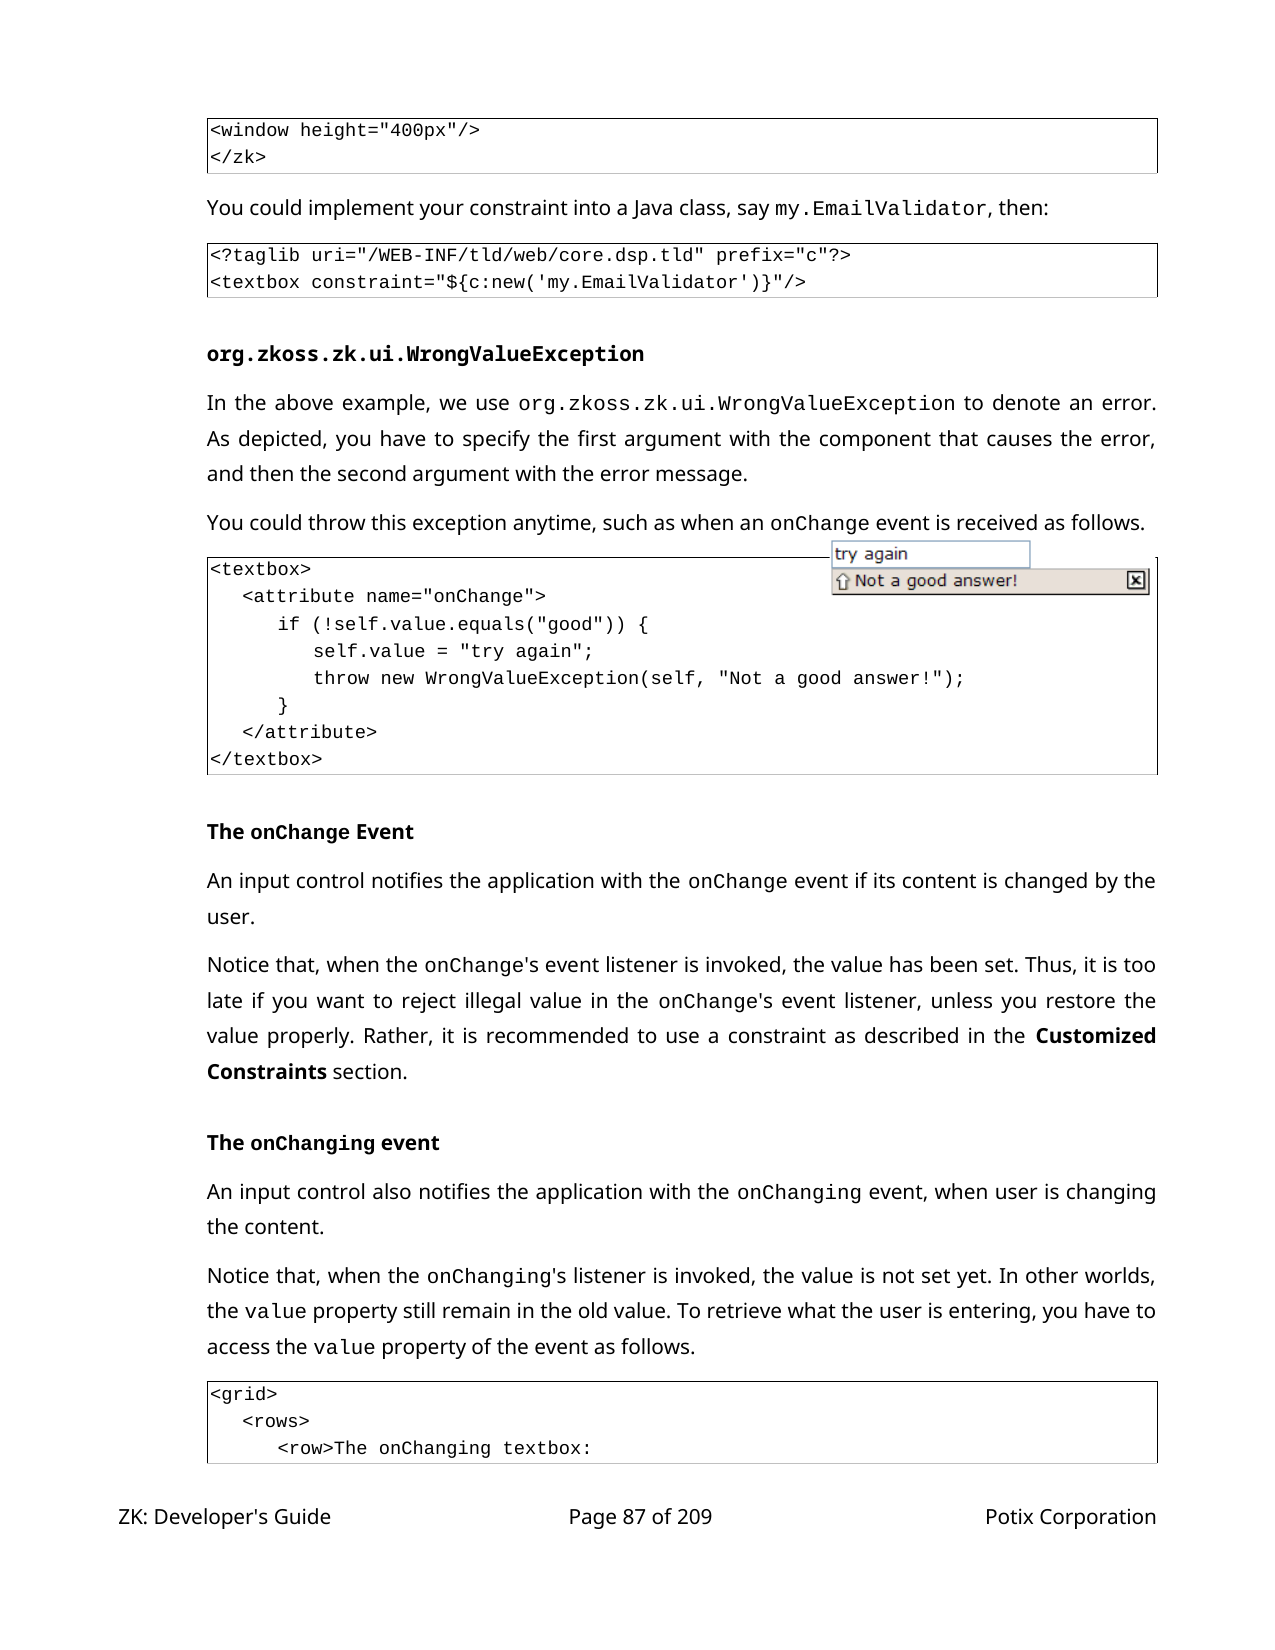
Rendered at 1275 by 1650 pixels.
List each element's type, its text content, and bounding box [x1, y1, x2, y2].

text <window height="400px"/> [208, 119, 1157, 142]
text if (!self.value.equals("good")) { [208, 611, 1157, 636]
text Notice that, when the onChange's event listener is invoked, the value has been set. Thus, it is too late if you want to reject illegal value in the onChange's event listener, unless you restore the value properly. Rather, it is recommended to use a constraint as described in the Customized Constraints section. [207, 951, 1157, 1085]
subtitle org.zkoss.zk.ui.WrongValueException [207, 339, 1157, 368]
subtitle The onChanging event [207, 1128, 1157, 1156]
text In the above example, we use org.zkoss.zk.ui.WrongValueException to denote an error. As depicted, you have to specify the first argument with the component that causes the error, and then the second argument with the error message. [207, 388, 1157, 487]
picture [829, 538, 1156, 599]
text An input control notifies the application with the onChange event if its content is changed by the user. [207, 866, 1157, 930]
text <attribute name="onChange"> [208, 584, 1157, 608]
text You could implement your constraint into a Java class, say my.EmailValidator, then: [207, 193, 1157, 222]
text <grid> [208, 1382, 1157, 1406]
subtitle The onChange Event [207, 817, 1157, 846]
text <?taglib uri="/WEB-INF/tld/web/core.dsp.tld" prefix="c"?> [208, 244, 1157, 267]
text <row>The onChanging textbox: [208, 1436, 1157, 1463]
text </textbox> [208, 747, 1157, 774]
text throw new WrongValueException(self, "Not a good answer!"); [208, 666, 1157, 690]
text self.value = "try again"; [208, 638, 1157, 663]
text An input control also notifies the application with the onChanging event, when user is changing the content. [207, 1177, 1157, 1241]
text <textbox> [208, 558, 829, 581]
text You could throw this exception anytime, such as when an onChange event is received as follows. [207, 508, 1157, 536]
text } [208, 693, 1157, 717]
text </attribute> [208, 720, 1157, 744]
text Notice that, when the onChanging's listener is invoked, the value is not set yet. In other worlds, the value property still remain in the old value. To retrieve what the user is entering, you have to access the value property of the event as follows. [207, 1261, 1157, 1361]
text <rows> [208, 1408, 1157, 1433]
text </zk> [208, 145, 1157, 173]
text <textbox constraint="${c:new('my.EmailValidator')}"/> [208, 269, 1157, 297]
